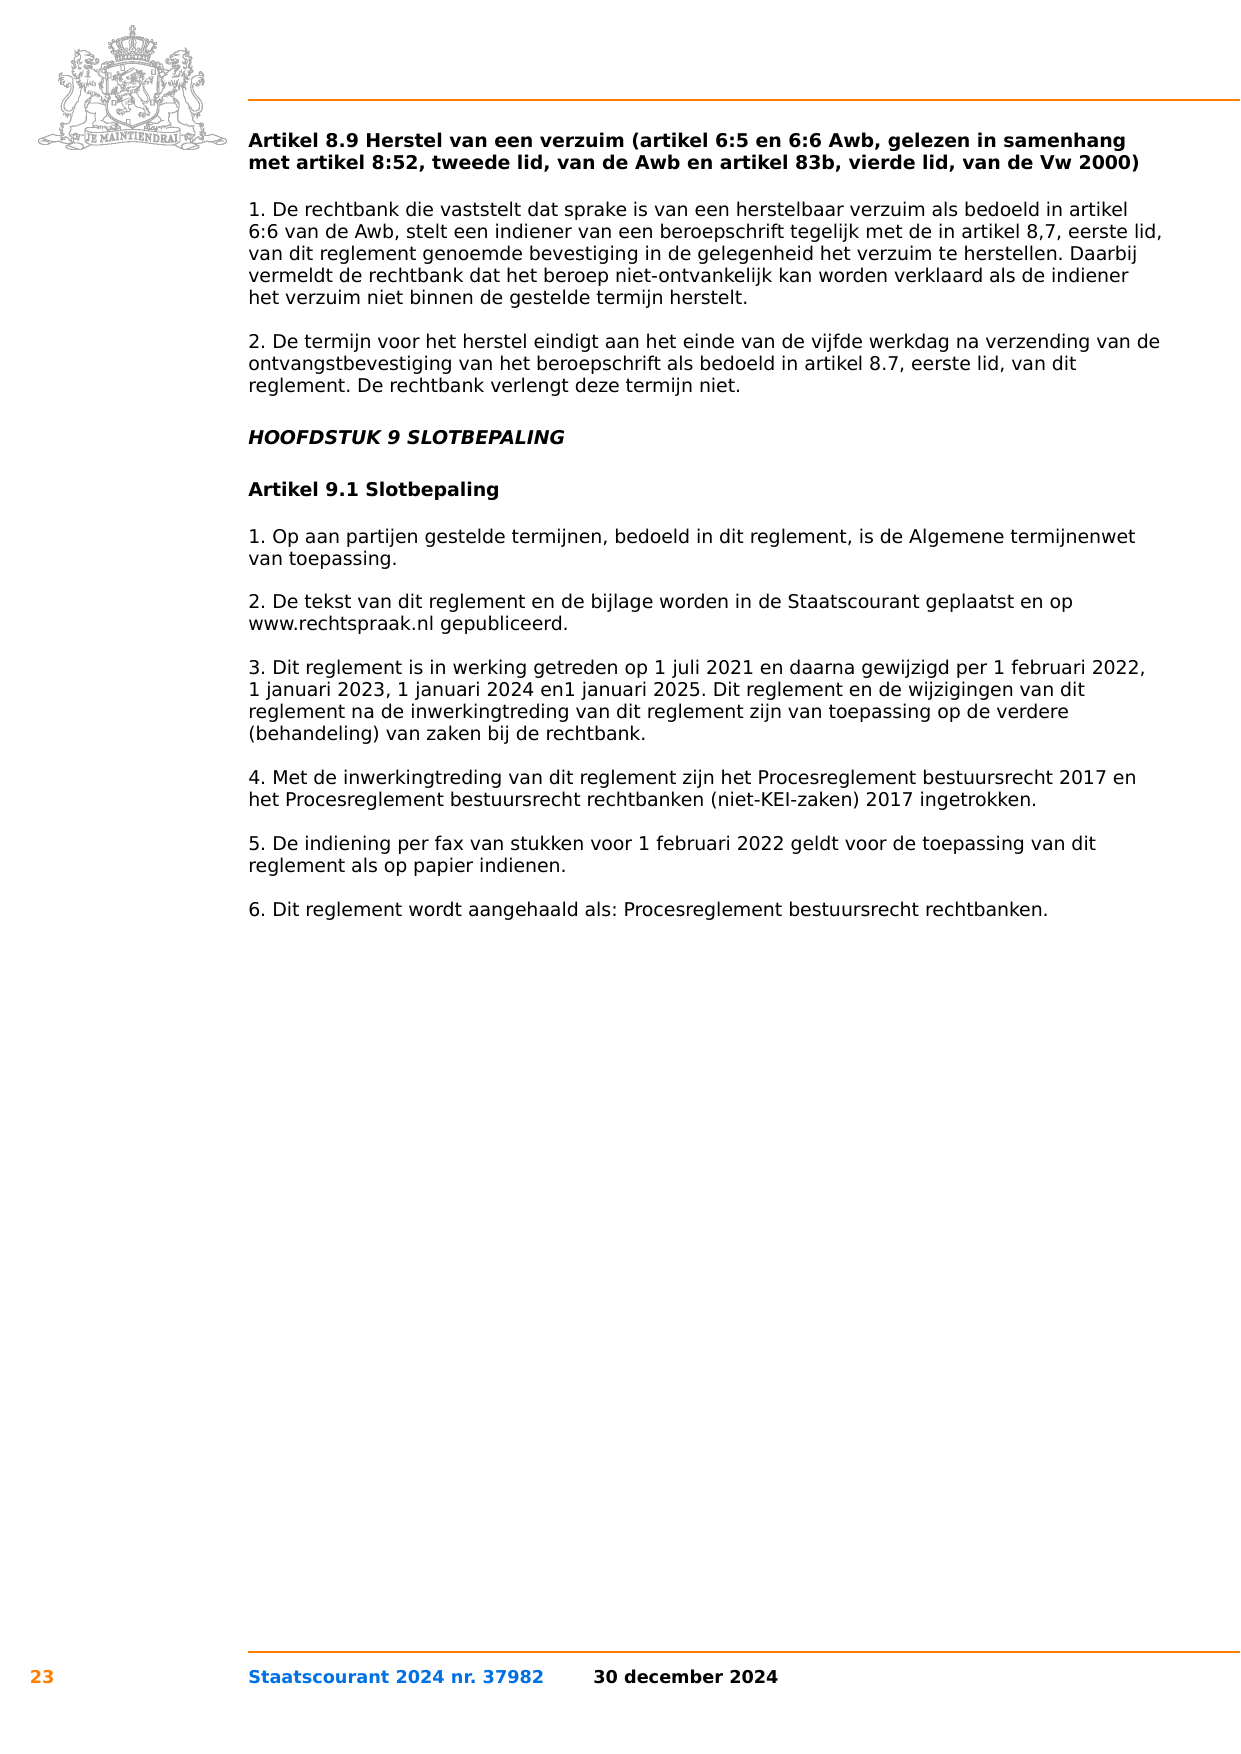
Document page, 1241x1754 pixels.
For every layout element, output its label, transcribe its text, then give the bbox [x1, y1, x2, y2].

text 4. Met de inwerkingtreding van dit reglement zijn het Procesreglement bestuursrecht 2017 en het Procesreglement bestuursrecht rechtbanken (niet-KEI-zaken) 2017 ingetrokken. [248, 767, 1163, 811]
subtitle Artikel 8.9 Herstel van een verzuim (artikel 6:5 en 6:6 Awb, gelezen in samenhang met artikel 8:52, tweede lid, van de Awb en artikel 83b, vierde lid, van de Vw 2000) [248, 130, 1163, 174]
picture [38, 25, 227, 150]
text 2. De termijn voor het herstel eindigt aan het einde van de vijfde werkdag na verzending van de ontvangstbevestiging van het beroepschrift als bedoeld in artikel 8.7, eerste lid, van dit reglement. De rechtbank verlengt deze termijn niet. [248, 331, 1163, 397]
text 3. Dit reglement is in werking getreden op 1 juli 2021 en daarna gewijzigd per 1 februari 2022, 1 januari 2023, 1 januari 2024 en1 januari 2025. Dit reglement en de wijzigingen van dit reglement na de inwerkingtreding van dit reglement zijn van toepassing op de verdere (behandeling) van zaken bij de rechtbank. [248, 657, 1163, 745]
text 6. Dit reglement wordt aangehaald als: Procesreglement bestuursrecht rechtbanken. [248, 899, 1163, 921]
text 2. De tekst van dit reglement en de bijlage worden in de Staatscourant geplaatst en op www.rechtspraak.nl gepubliceerd. [248, 591, 1163, 635]
text 1. Op aan partijen gestelde termijnen, bedoeld in dit reglement, is de Algemene termijnenwet van toepassing. [248, 526, 1163, 569]
text 1. De rechtbank die vaststelt dat sprake is van een herstelbaar verzuim als bedoeld in artikel 6:6 van de Awb, stelt een indiener van een beroepschrift tegelijk met de in artikel 8,7, eerste lid, van dit reglement genoemde bevestiging in de gelegenheid het verzuim te herstellen. Daarbij vermeldt de rechtbank dat het beroep niet-ontvankelijk kan worden verklaard als de indiener het verzuim niet binnen de gestelde termijn herstelt. [248, 199, 1163, 309]
text 5. De indiening per fax van stukken voor 1 februari 2022 geldt voor de toepassing van dit reglement als op papier indienen. [248, 833, 1163, 877]
subtitle HOOFDSTUK 9 SLOTBEPALING [248, 427, 1163, 448]
subtitle Artikel 9.1 Slotbepaling [248, 478, 1163, 501]
